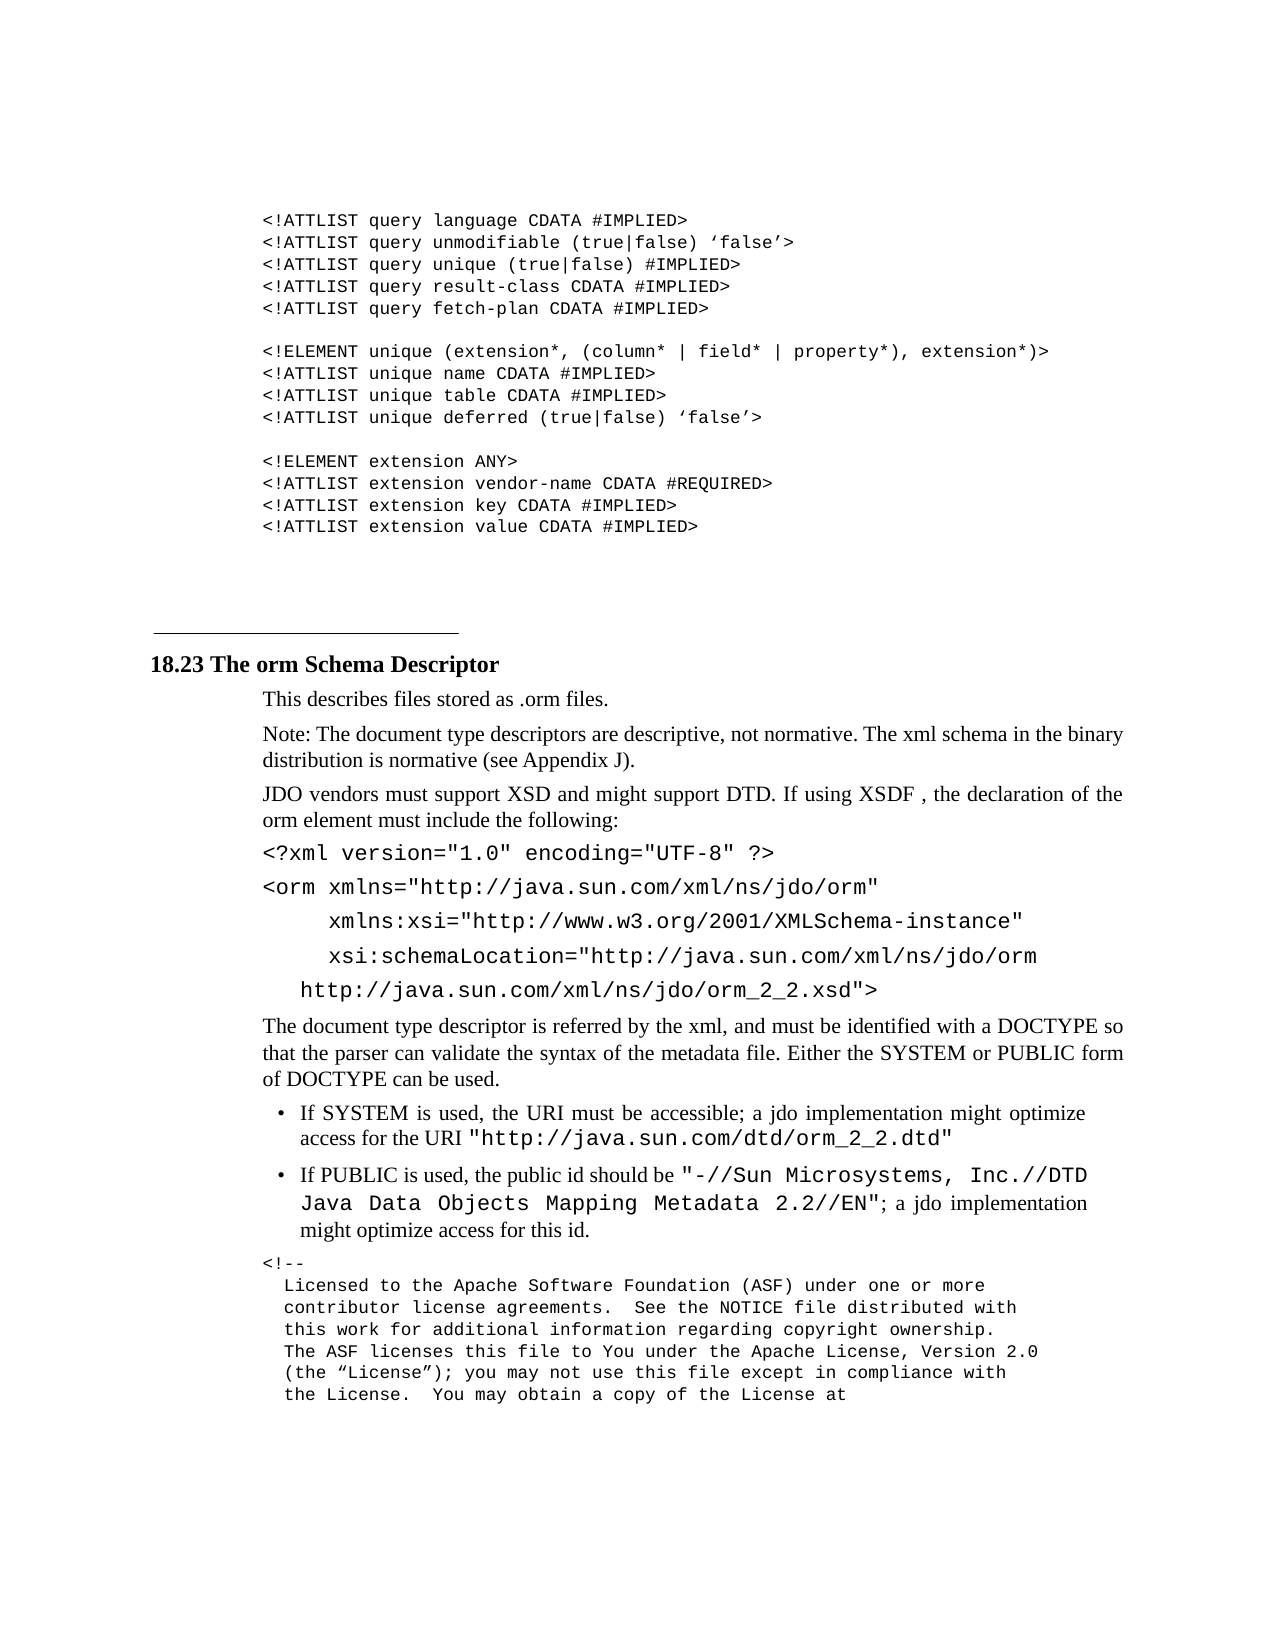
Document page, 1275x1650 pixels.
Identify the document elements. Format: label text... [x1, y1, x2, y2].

text <!-- [262, 1253, 1125, 1275]
text <orm xmlns="http://java.sun.com/xml/ns/jdo/orm" [262, 875, 1125, 901]
text <!ATTLIST query language CDATA #IMPLIED> [262, 210, 1125, 232]
text Note: The document type descriptors are descriptive, not normative. The xml schema in the binary distribution is normative (see Appendix J). [262, 720, 1125, 772]
text <!ATTLIST unique name CDATA #IMPLIED> [262, 363, 1125, 385]
text <!ATTLIST unique table CDATA #IMPLIED> [262, 385, 1125, 407]
text <!ELEMENT extension ANY> [262, 451, 1125, 472]
text The document type descriptor is referred by the xml, and must be identified with a DOCTYPE so that the parser can validate the syntax of the metadata file. Either the SYSTEM or PUBLIC form of DOCTYPE can be used. [262, 1013, 1125, 1091]
text <!ATTLIST query fetch-plan CDATA #IMPLIED> [262, 297, 1125, 319]
text <!ATTLIST extension key CDATA #IMPLIED> [262, 494, 1125, 516]
text xmlns:xsi="http://www.w3.org/2001/XMLSchema-instance" [262, 909, 1125, 936]
text (the “License”); you may not use this file except in compliance with [262, 1362, 1125, 1384]
text JDO vendors must support XSD and might support DTD. If using XSDF , the declaration of the orm element must include the following: [262, 780, 1125, 832]
text The ASF licenses this file to You under the Apache License, Version 2.0 [262, 1340, 1125, 1362]
text this work for additional information regarding copyright ownership. [262, 1318, 1125, 1340]
text • If SYSTEM is used, the URI must be accessible; a jdo implementation might optimize access for the URI "http://java.sun.com/dtd/orm_2_2.dtd" [277, 1099, 1087, 1152]
text <!ATTLIST extension value CDATA #IMPLIED> [262, 516, 1125, 538]
subtitle The orm Schema Descriptor [150, 649, 1125, 677]
text http://java.sun.com/xml/ns/jdo/orm_2_2.xsd"> [262, 978, 1125, 1004]
text <!ATTLIST extension vendor-name CDATA #REQUIRED> [262, 472, 1125, 494]
text <!ATTLIST query result-class CDATA #IMPLIED> [262, 276, 1125, 297]
text <!ATTLIST unique deferred (true|false) ‘false’> [262, 407, 1125, 429]
text <!ATTLIST query unique (true|false) #IMPLIED> [262, 254, 1125, 276]
text xsi:schemaLocation="http://java.sun.com/xml/ns/jdo/orm [262, 944, 1125, 970]
text contributor license agreements. See the NOTICE file distributed with [262, 1297, 1125, 1318]
text • If PUBLIC is used, the public id should be "-//Sun Microsystems, Inc.//DTD Java Data Objects Mapping Metadata 2.2//EN"; a jdo implementation might optimize access for this id. [277, 1162, 1087, 1242]
text the License. You may obtain a copy of the License at [262, 1384, 1125, 1406]
text This describes files stored as .orm files. [262, 686, 1125, 712]
text Licensed to the Apache Software Foundation (ASF) under one or more [262, 1275, 1125, 1297]
text <!ATTLIST query unmodifiable (true|false) ‘false’> [262, 232, 1125, 254]
text <!ELEMENT unique (extension*, (column* | field* | property*), extension*)> [262, 341, 1125, 363]
text <?xml version="1.0" encoding="UTF-8" ?> [262, 841, 1125, 867]
